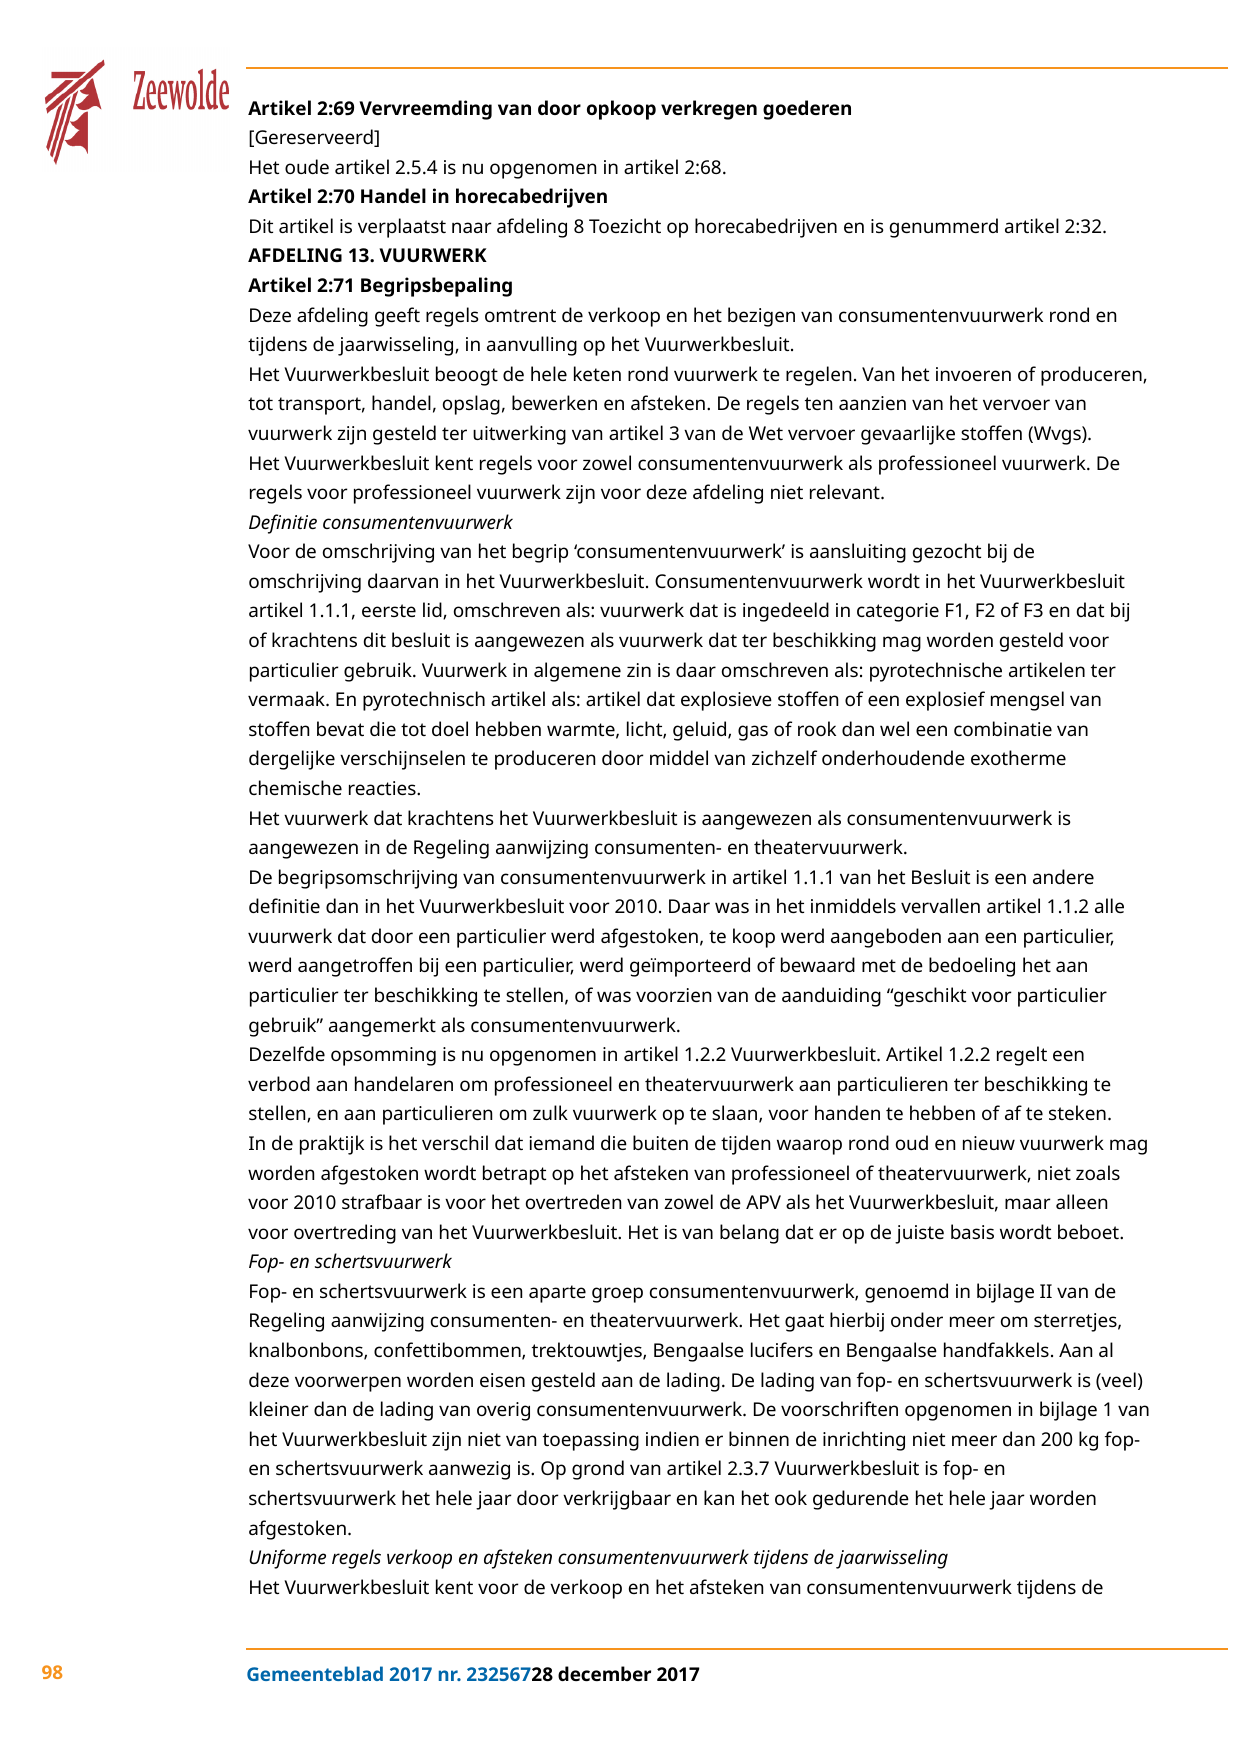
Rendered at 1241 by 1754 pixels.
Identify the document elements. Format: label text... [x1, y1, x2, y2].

text AFDELING 13. VUURWERK [248, 243, 1152, 268]
text Dezelfde opsomming is nu opgenomen in artikel 1.2.2 Vuurwerkbesluit. Artikel 1.2.2 regelt een verbod aan handelaren om professioneel en theatervuurwerk aan particulieren ter beschikking te stellen, en aan particulieren om zulk vuurwerk op te slaan, voor handen te hebben of af te steken. [248, 1041, 1152, 1126]
text Het Vuurwerkbesluit kent regels voor zowel consumentenvuurwerk als professioneel vuurwerk. De regels voor professioneel vuurwerk zijn voor deze afdeling niet relevant. [248, 450, 1152, 505]
text Het oude artikel 2.5.4 is nu opgenomen in artikel 2:68. [248, 154, 1152, 180]
text In de praktijk is het verschil dat iemand die buiten de tijden waarop rond oud en nieuw vuurwerk mag worden afgestoken wordt betrapt op het afsteken van professioneel of theatervuurwerk, niet zoals voor 2010 strafbaar is voor het overtreden van zowel de APV als het Vuurwerkbesluit, maar alleen voor overtreding van het Vuurwerkbesluit. Het is van belang dat er op de juiste basis wordt beboet. [248, 1130, 1152, 1245]
text De begripsomschrijving van consumentenvuurwerk in artikel 1.1.1 van het Besluit is een andere definitie dan in het Vuurwerkbesluit voor 2010. Daar was in het inmiddels vervallen artikel 1.1.2 alle vuurwerk dat door een particulier werd afgestoken, te koop werd aangeboden aan een particulier, werd aangetroffen bij een particulier, werd geïmporteerd of bewaard met de bedoeling het aan particulier ter beschikking te stellen, of was voorzien van de aanduiding “geschikt voor particulier gebruik” aangemerkt als consumentenvuurwerk. [248, 864, 1152, 1038]
picture [41, 47, 231, 172]
text Artikel 2:70 Handel in horecabedrijven [248, 183, 1152, 209]
text [Gereserveerd] [248, 124, 1152, 150]
text Voor de omschrijving van het begrip ‘consumentenvuurwerk’ is aansluiting gezocht bij de omschrijving daarvan in het Vuurwerkbesluit. Consumentenvuurwerk wordt in het Vuurwerkbesluit artikel 1.1.1, eerste lid, omschreven als: vuurwerk dat is ingedeeld in categorie F1, F2 of F3 en dat bij of krachtens dit besluit is aangewezen als vuurwerk dat ter beschikking mag worden gesteld voor particulier gebruik. Vuurwerk in algemene zin is daar omschreven als: pyrotechnische artikelen ter vermaak. En pyrotechnisch artikel als: artikel dat explosieve stoffen of een explosief mengsel van stoffen bevat die tot doel hebben warmte, licht, geluid, gas of rook dan wel een combinatie van dergelijke verschijnselen te produceren door middel van zichzelf onderhoudende exotherme chemische reacties. [248, 538, 1152, 801]
text Artikel 2:69 Vervreemding van door opkoop verkregen goederen [248, 95, 1152, 121]
text Deze afdeling geeft regels omtrent de verkoop en het bezigen van consumentenvuurwerk rond en tijdens de jaarwisseling, in aanvulling op het Vuurwerkbesluit. [248, 302, 1152, 357]
text Artikel 2:71 Begripsbepaling [248, 272, 1152, 298]
text Fop- en schertsvuurwerk [248, 1248, 1152, 1274]
text Het vuurwerk dat krachtens het Vuurwerkbesluit is aangewezen als consumentenvuurwerk is aangewezen in de Regeling aanwijzing consumenten- en theatervuurwerk. [248, 805, 1152, 860]
text Het Vuurwerkbesluit beoogt de hele keten rond vuurwerk te regelen. Van het invoeren of produceren, tot transport, handel, opslag, bewerken en afsteken. De regels ten aanzien van het vervoer van vuurwerk zijn gesteld ter uitwerking van artikel 3 van de Wet vervoer gevaarlijke stoffen (Wvgs). [248, 361, 1152, 446]
text Fop- en schertsvuurwerk is een aparte groep consumentenvuurwerk, genoemd in bijlage II van de Regeling aanwijzing consumenten- en theatervuurwerk. Het gaat hierbij onder meer om sterretjes, knalbonbons, confettibommen, trektouwtjes, Bengaalse lucifers en Bengaalse handfakkels. Aan al deze voorwerpen worden eisen gesteld aan de lading. De lading van fop- en schertsvuurwerk is (veel) kleiner dan de lading van overig consumentenvuurwerk. De voorschriften opgenomen in bijlage 1 van het Vuurwerkbesluit zijn niet van toepassing indien er binnen de inrichting niet meer dan 200 kg fop- en schertsvuurwerk aanwezig is. Op grond van artikel 2.3.7 Vuurwerkbesluit is fop- en schertsvuurwerk het hele jaar door verkrijgbaar en kan het ook gedurende het hele jaar worden afgestoken. [248, 1278, 1152, 1541]
text Het Vuurwerkbesluit kent voor de verkoop en het afsteken van consumentenvuurwerk tijdens de [248, 1574, 1152, 1600]
text Uniforme regels verkoop en afsteken consumentenvuurwerk tijdens de jaarwisseling [248, 1544, 1152, 1570]
text Definitie consumentenvuurwerk [248, 509, 1152, 535]
text Dit artikel is verplaatst naar afdeling 8 Toezicht op horecabedrijven en is genummerd artikel 2:32. [248, 213, 1152, 239]
